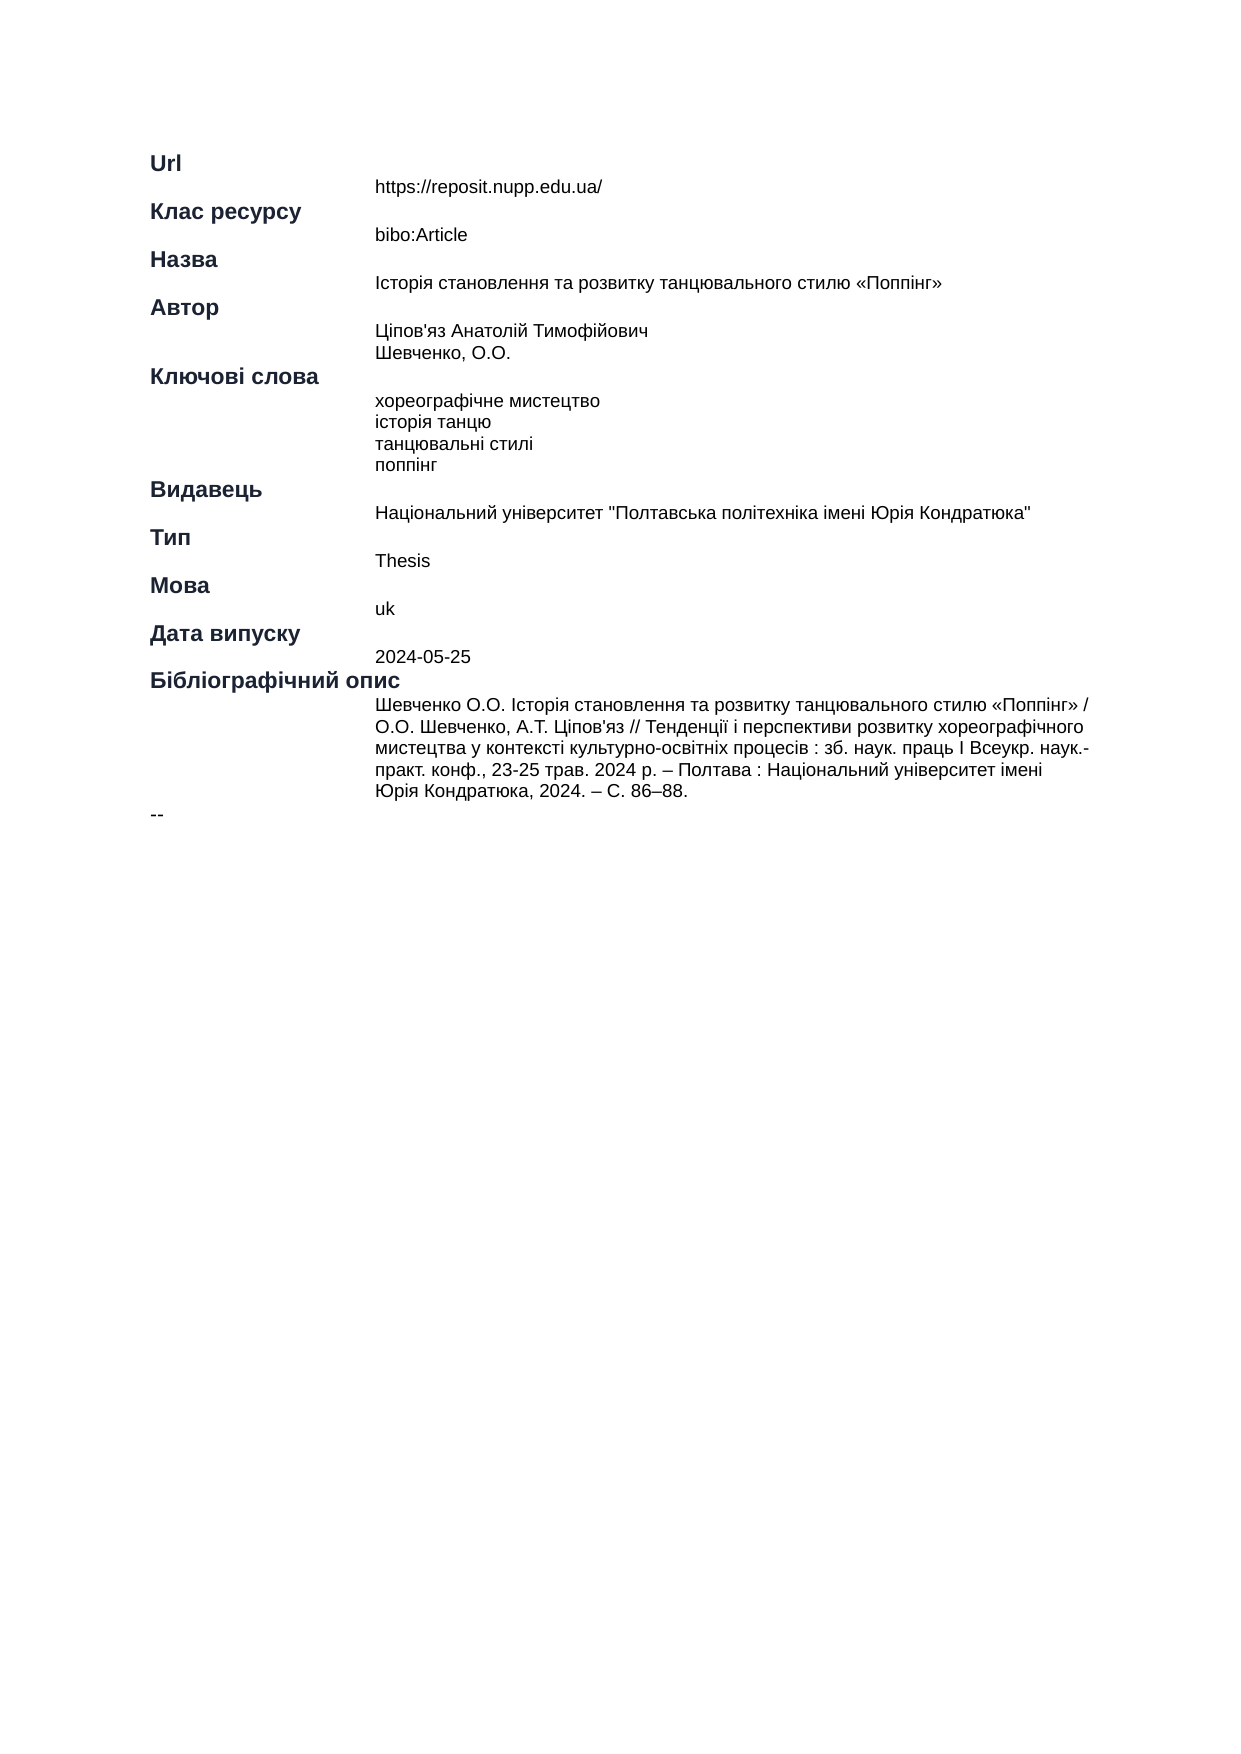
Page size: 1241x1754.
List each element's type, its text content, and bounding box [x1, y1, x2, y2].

text Національний університет "Полтавська політехніка імені Юрія Кондратюка" [375, 502, 1090, 524]
text хореографічне мистецтво [375, 389, 1090, 411]
text Thesis [375, 550, 1090, 572]
text поппінг [375, 454, 1090, 476]
text Бібліографічний опис [150, 667, 1090, 694]
text Клас ресурсу [150, 198, 1090, 224]
text Мова [150, 572, 1090, 598]
text Ціпов'яз Анатолій Тимофійович [375, 320, 1090, 342]
text Url [150, 150, 1090, 176]
text Видавець [150, 476, 1090, 502]
text танцювальні стилі [375, 433, 1090, 454]
text Автор [150, 294, 1090, 320]
text Тип [150, 524, 1090, 550]
text Ключові слова [150, 363, 1090, 389]
text uk [375, 598, 1090, 619]
text -- [150, 802, 1090, 826]
text https://reposit.nupp.edu.ua/ [375, 176, 1090, 198]
text Історія становлення та розвитку танцювального стилю «Поппінг» [375, 272, 1090, 294]
text Назва [150, 246, 1090, 272]
text Дата випуску [150, 619, 1090, 646]
text Шевченко, О.О. [375, 342, 1090, 363]
text bibo:Article [375, 224, 1090, 246]
text 2024-05-25 [375, 646, 1090, 667]
text Шевченко О.О. Історія становлення та розвитку танцювального стилю «Поппінг» / О.О. Шевченко, А.Т. Ціпов'яз // Тенденції і перспективи розвитку хореографічного мистецтва у контексті культурно-освітніх процесів : зб. наук. праць I Всеукр. наук.-практ. конф., 23-25 трав. 2024 р. – Полтава : Національний університет імені Юрія Кондратюка, 2024. – С. 86–88. [375, 694, 1090, 802]
text історія танцю [375, 411, 1090, 433]
